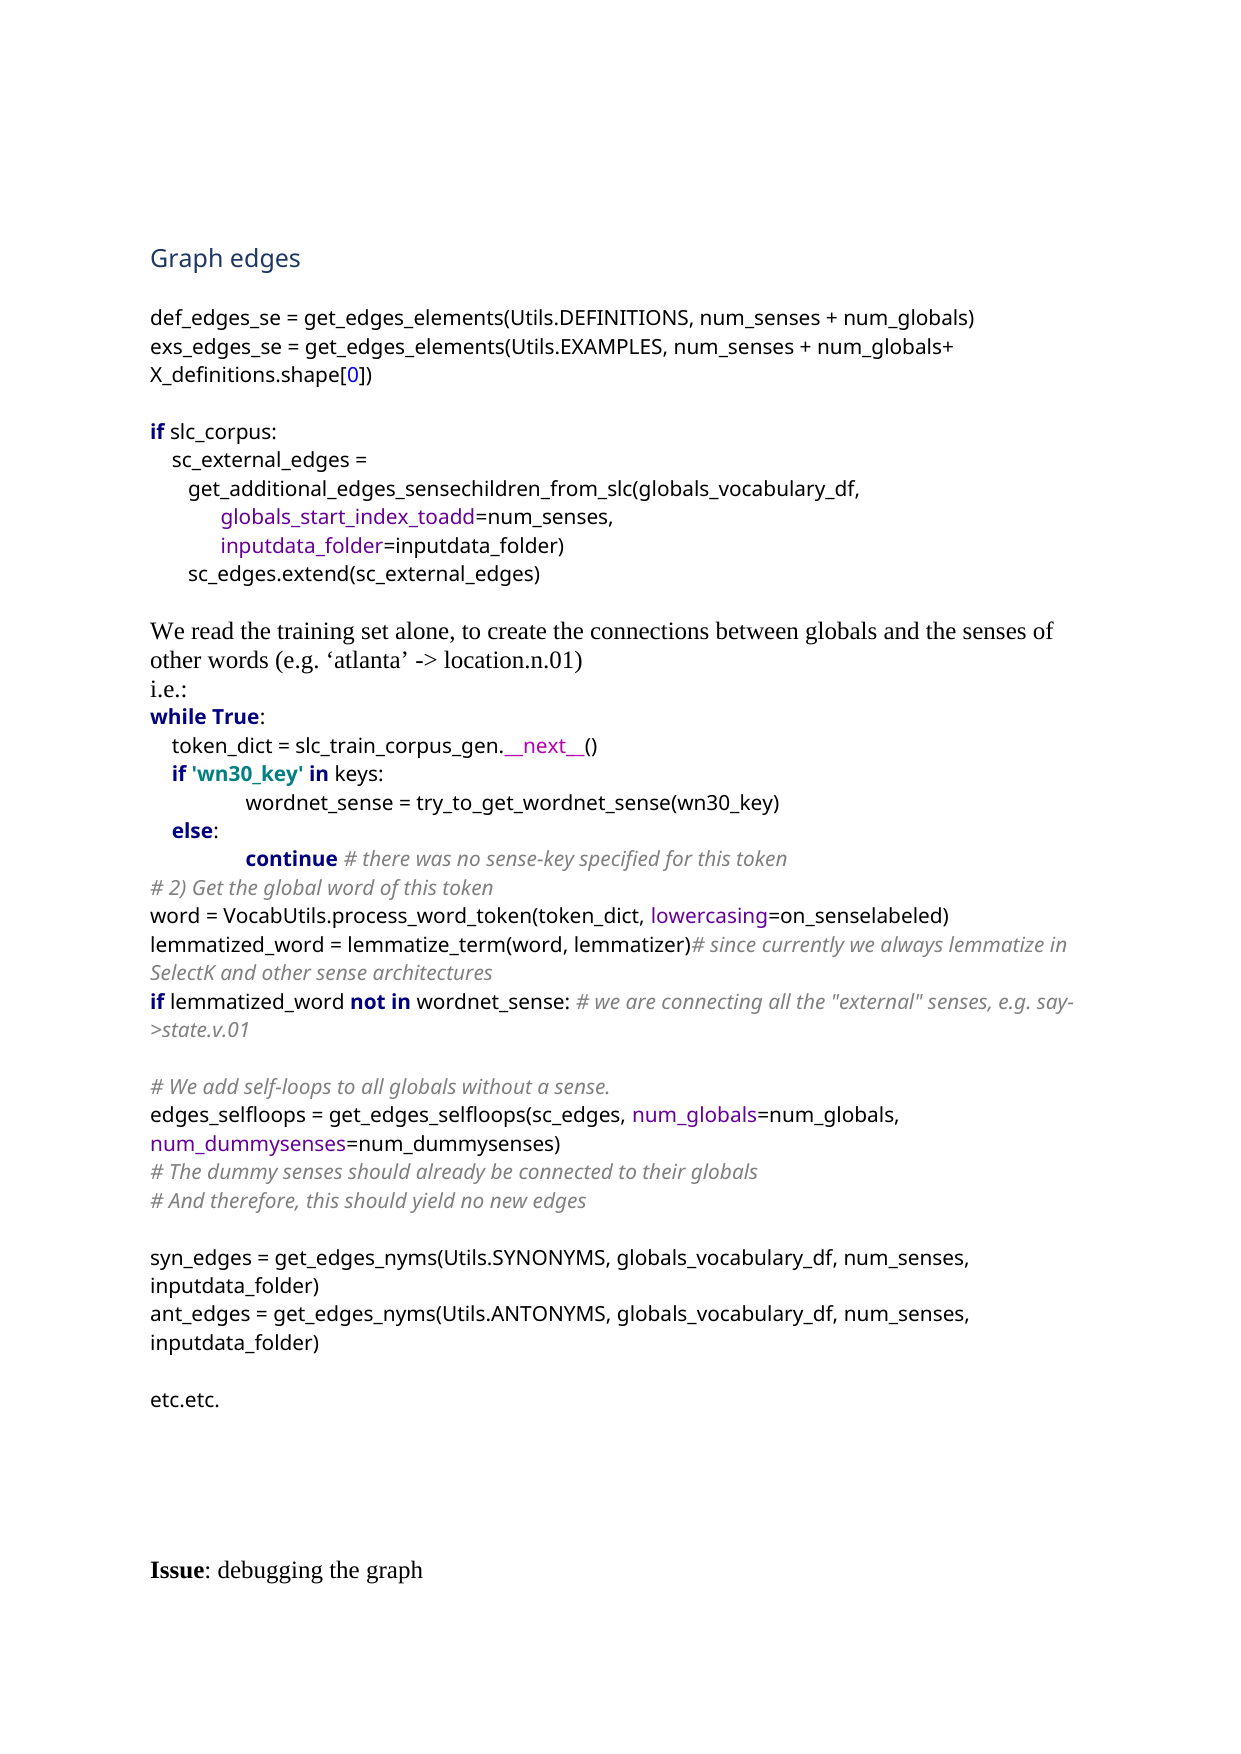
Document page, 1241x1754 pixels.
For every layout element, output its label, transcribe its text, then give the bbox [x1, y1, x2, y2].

text # The dummy senses should already be connected to their globals [150, 1157, 1090, 1186]
text We read the training set alone, to create the connections between globals and the senses of other words (e.g. ‘atlanta’ -> location.n.01) [150, 616, 1090, 674]
text syn_edges = get_edges_nyms(Utils.SYNONYMS, globals_vocabulary_df, num_senses, inputdata_folder) [150, 1243, 1090, 1299]
text # We add self-loops to all globals without a sense. edges_selfloops = get_edges_selfloops(sc_edges, num_globals=num_globals, num_dummysenses=num_dummysenses) [150, 1072, 1090, 1157]
text ant_edges = get_edges_nyms(Utils.ANTONYMS, globals_vocabulary_df, num_senses, inputdata_folder) [150, 1299, 1090, 1356]
text if 'wn30_key' in keys: wordnet_sense = try_to_get_wordnet_sense(wn30_key) [150, 759, 1090, 816]
text else: continue # there was no sense-key specified for this token [150, 816, 1090, 873]
text # And therefore, this should yield no new edges [150, 1186, 1090, 1214]
text etc.etc. [150, 1385, 1090, 1413]
text i.e.: [150, 674, 1090, 702]
text def_edges_se = get_edges_elements(Utils.DEFINITIONS, num_senses + num_globals) [150, 303, 1090, 332]
text exs_edges_se = get_edges_elements(Utils.EXAMPLES, num_senses + num_globals+ X_definitions.shape[0]) [150, 332, 1090, 389]
text Issue: debugging the graph [150, 1556, 1090, 1584]
subtitle Graph edges [150, 241, 1090, 275]
text lemmatized_word = lemmatize_term(word, lemmatizer)# since currently we always lemmatize in SelectK and other sense architectures if lemmatized_word not in wordnet_sense: # we are connecting all the "external" senses, e.g. say->state.v.01 [150, 930, 1090, 1044]
text while True: token_dict = slc_train_corpus_gen.__next__() [150, 702, 1090, 759]
text # 2) Get the global word of this token word = VocabUtils.process_word_token(token_dict, lowercasing=on_senselabeled) [150, 873, 1090, 930]
text if slc_corpus: sc_external_edges = get_additional_edges_sensechildren_from_slc(globals_vocabulary_df, globals_start_index_toadd=num_senses, inputdata_folder=inputdata_folder) sc_edges.extend(sc_external_edges) [150, 417, 1090, 588]
